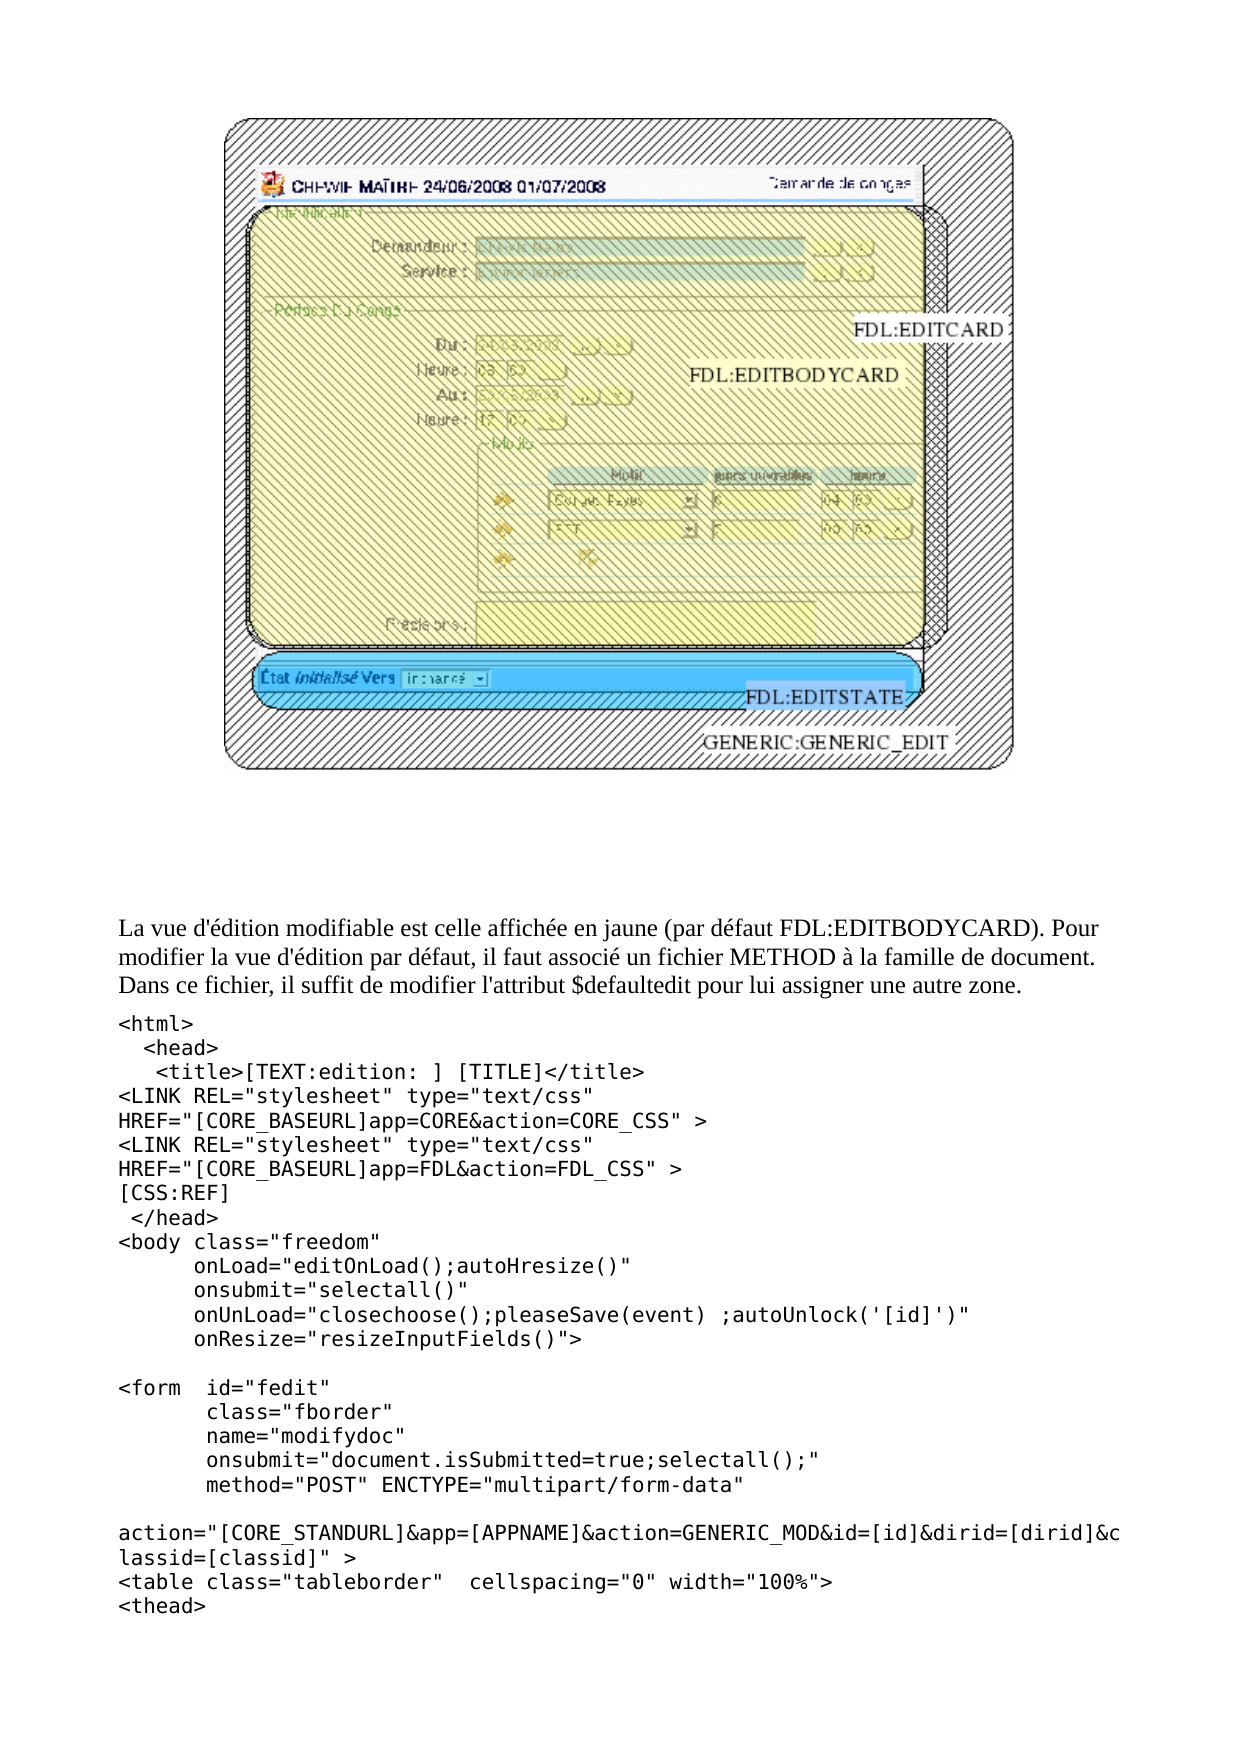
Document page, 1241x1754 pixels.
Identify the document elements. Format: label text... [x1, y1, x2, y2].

text <html> <head> <title>[TEXT:edition: ] [TITLE]</title> <LINK REL="stylesheet" type="text/css" HREF="[CORE_BASEURL]app=CORE&action=CORE_CSS" > <LINK REL="stylesheet" type="text/css" HREF="[CORE_BASEURL]app=FDL&action=FDL_CSS" > [CSS:REF] </head> <body class="freedom" onLoad="editOnLoad();autoHresize()" onsubmit="selectall()" onUnLoad="closechoose();pleaseSave(event) ;autoUnlock('[id]')" onResize="resizeInputFields()"> <form id="fedit" class="fborder" name="modifydoc" onsubmit="document.isSubmitted=true;selectall();" method="POST" ENCTYPE="multipart/form-data" action="[CORE_STANDURL]&app=[APPNAME]&action=GENERIC_MOD&id=[id]&dirid=[dirid]&classid=[classid]" > <table class="tableborder" cellspacing="0" width="100%"> <thead> [118, 1012, 1122, 1618]
text La vue d'édition modifiable est celle affichée en jaune (par défaut FDL:EDITBODYCARD). Pour modifier la vue d'édition par défaut, il faut associé un fichier METHOD à la famille de document. Dans ce fichier, il suffit de modifier l'attribut $defaultedit pour lui assigner une autre zone. [118, 913, 1122, 999]
picture [224, 118, 1017, 773]
